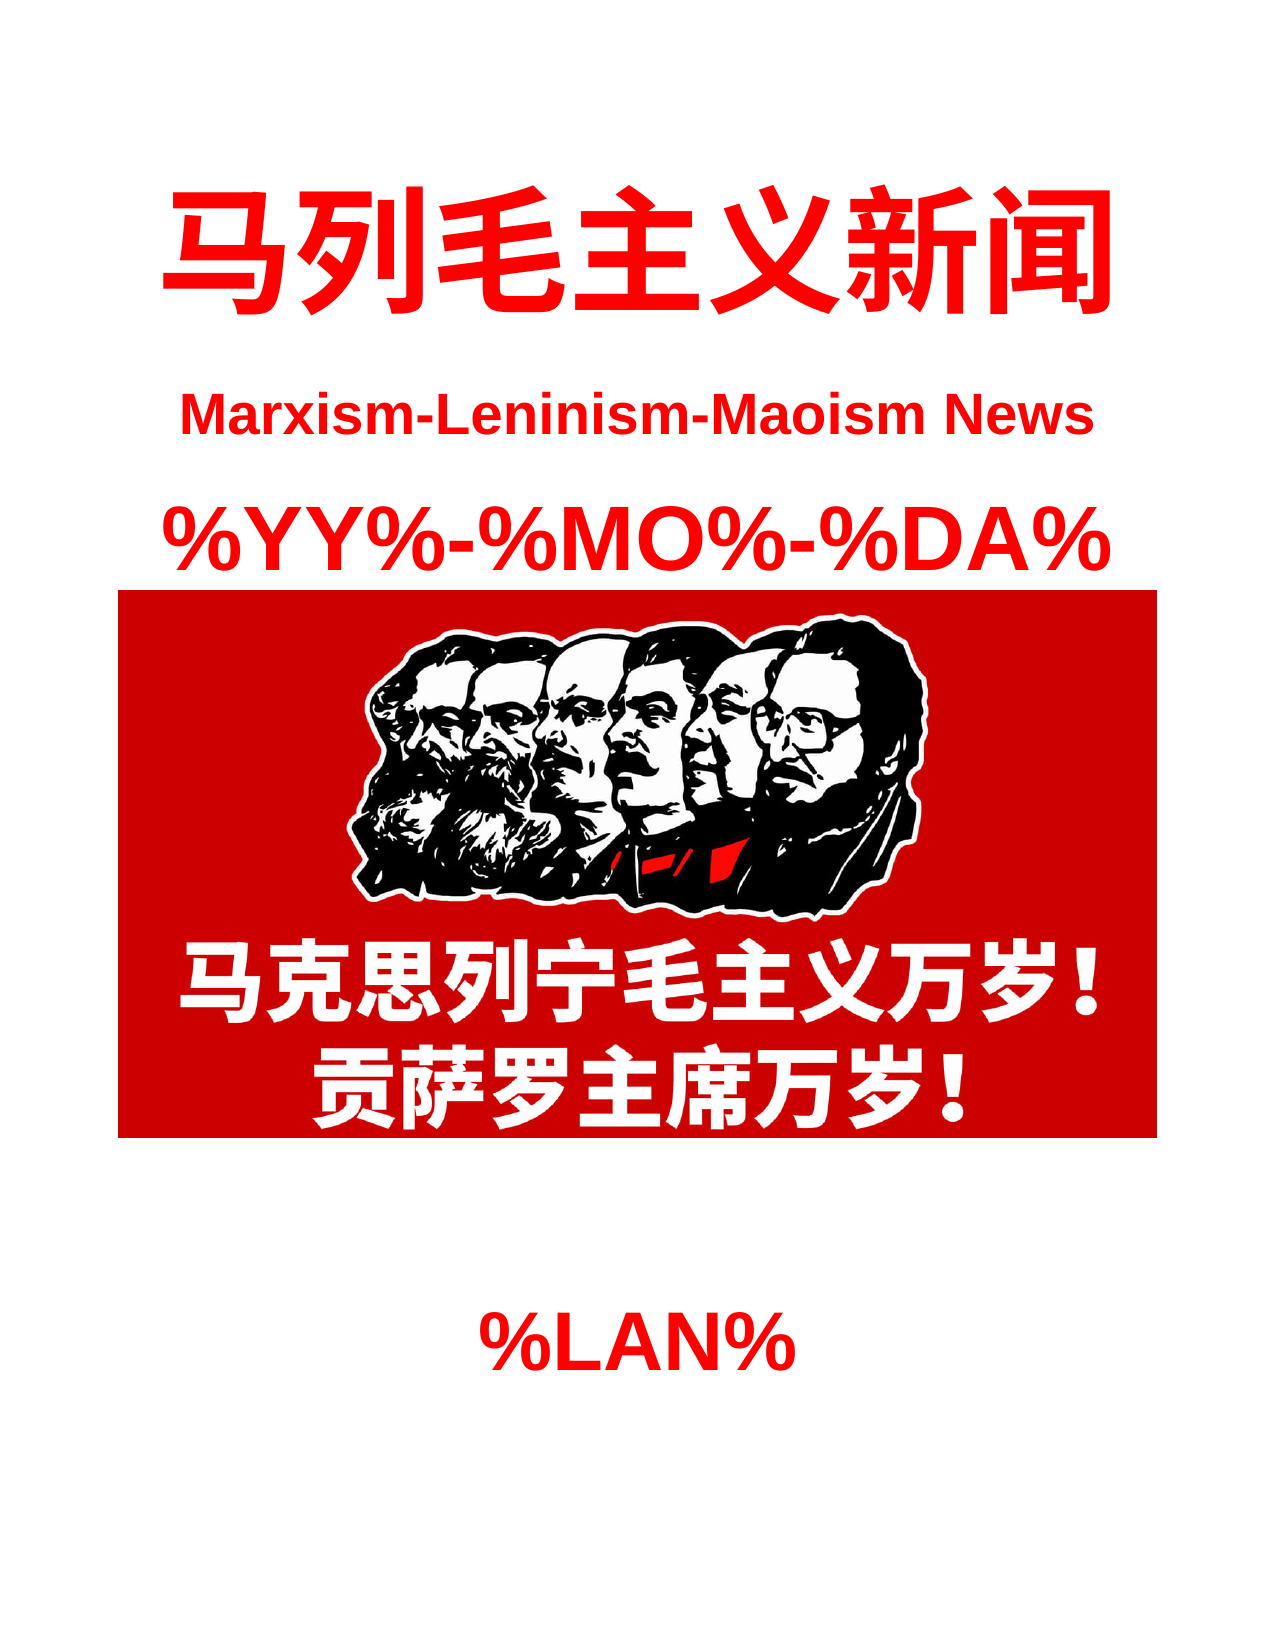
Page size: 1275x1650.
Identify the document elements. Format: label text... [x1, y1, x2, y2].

picture [118, 590, 1157, 1138]
subtitle 马列毛主义新闻 [118, 143, 1157, 342]
subtitle %YY%-%MO%-%DA% [118, 484, 1157, 590]
subtitle Marxism-Leninism-Maoism News [118, 380, 1157, 447]
subtitle %LAN% [118, 1292, 1157, 1388]
